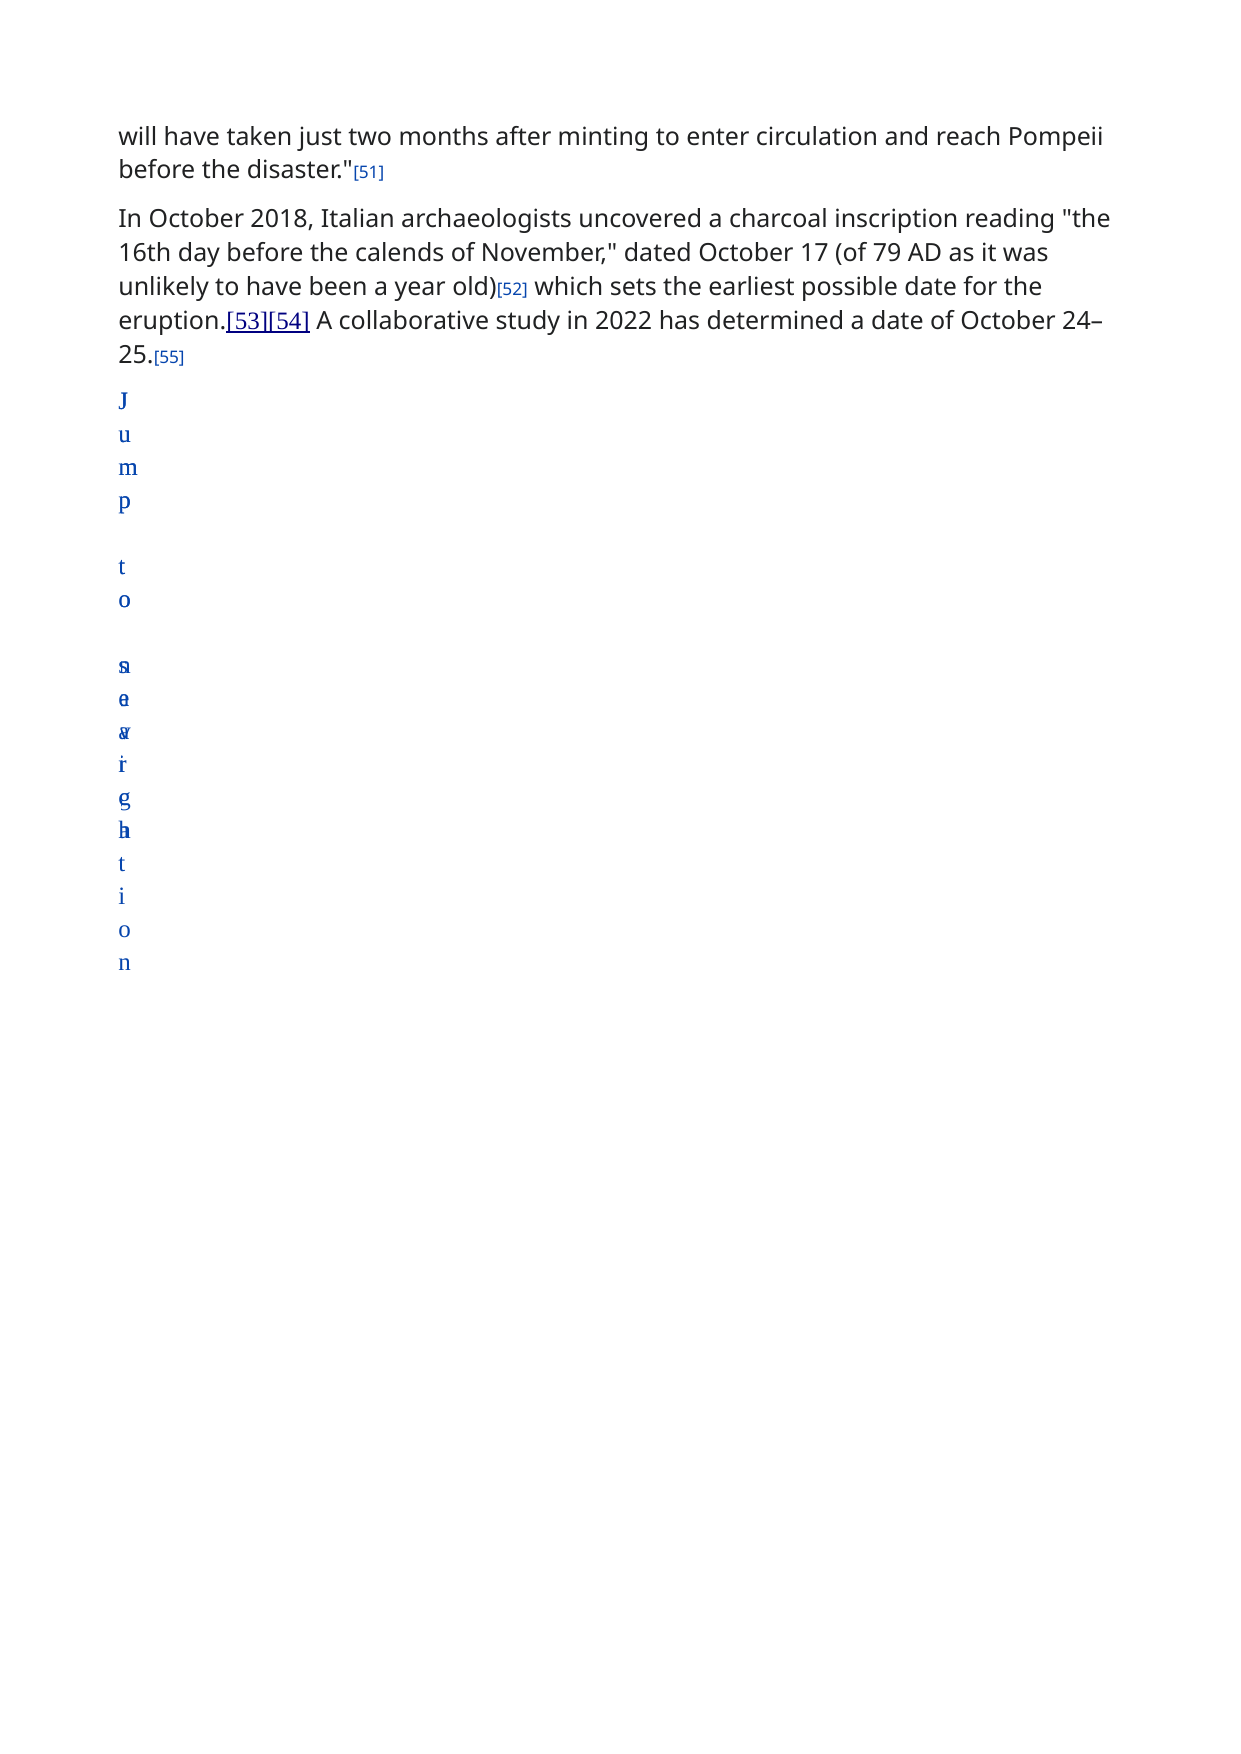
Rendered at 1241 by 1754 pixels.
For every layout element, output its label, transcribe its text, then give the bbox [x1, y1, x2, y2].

text In October 2018, Italian archaeologists uncovered a charcoal inscription reading "the 16th day before the calends of November," dated October 17 (of 79 AD as it was unlikely to have been a year old)[52] which sets the earliest possible date for the eruption.[53][54] A collaborative study in 2022 has determined a date of October 24–25.[55] [118, 201, 1122, 371]
text will have taken just two months after minting to enter circulation and reach Pompeii before the disaster."[51] [118, 118, 1122, 186]
